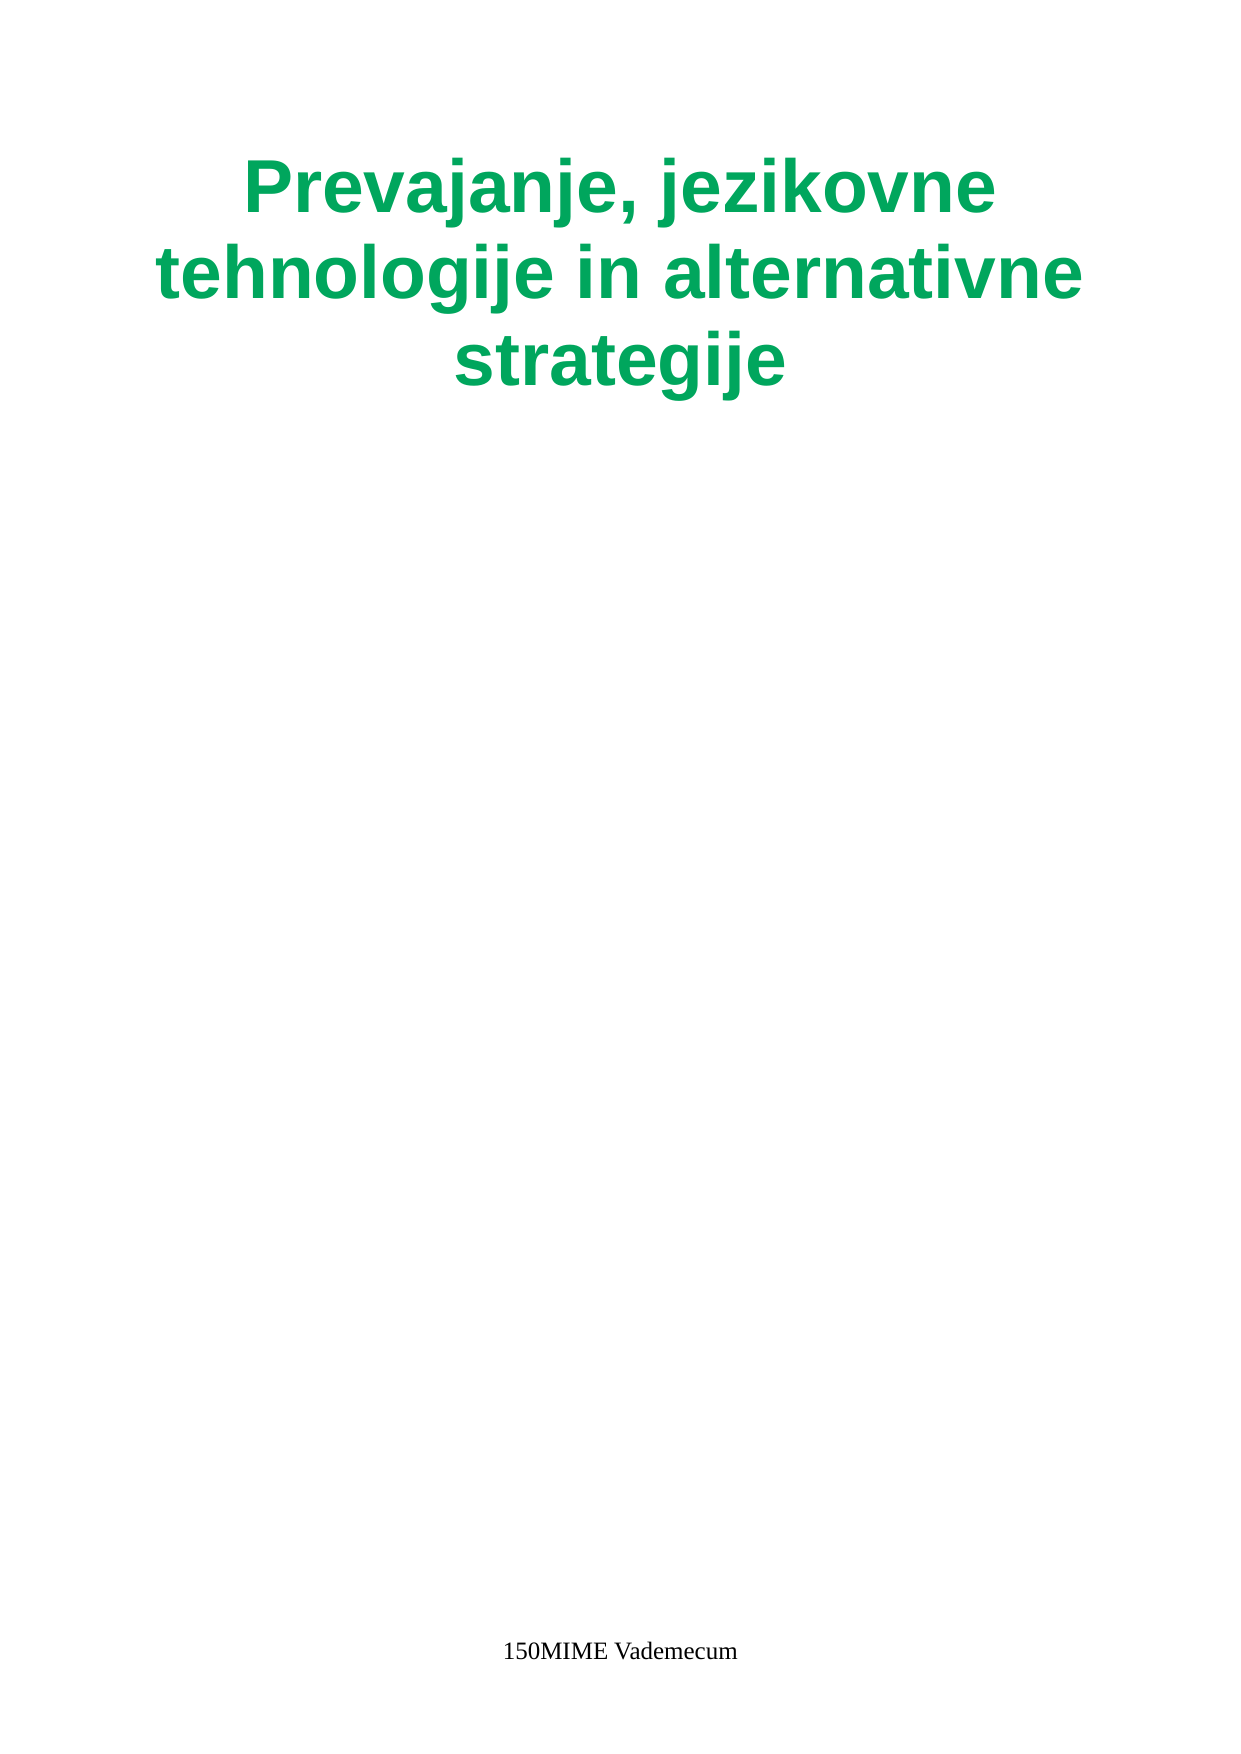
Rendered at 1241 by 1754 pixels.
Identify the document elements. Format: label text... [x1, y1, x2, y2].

title Prevajanje, jezikovne tehnologije in alternativne strategije [88, 142, 1152, 401]
